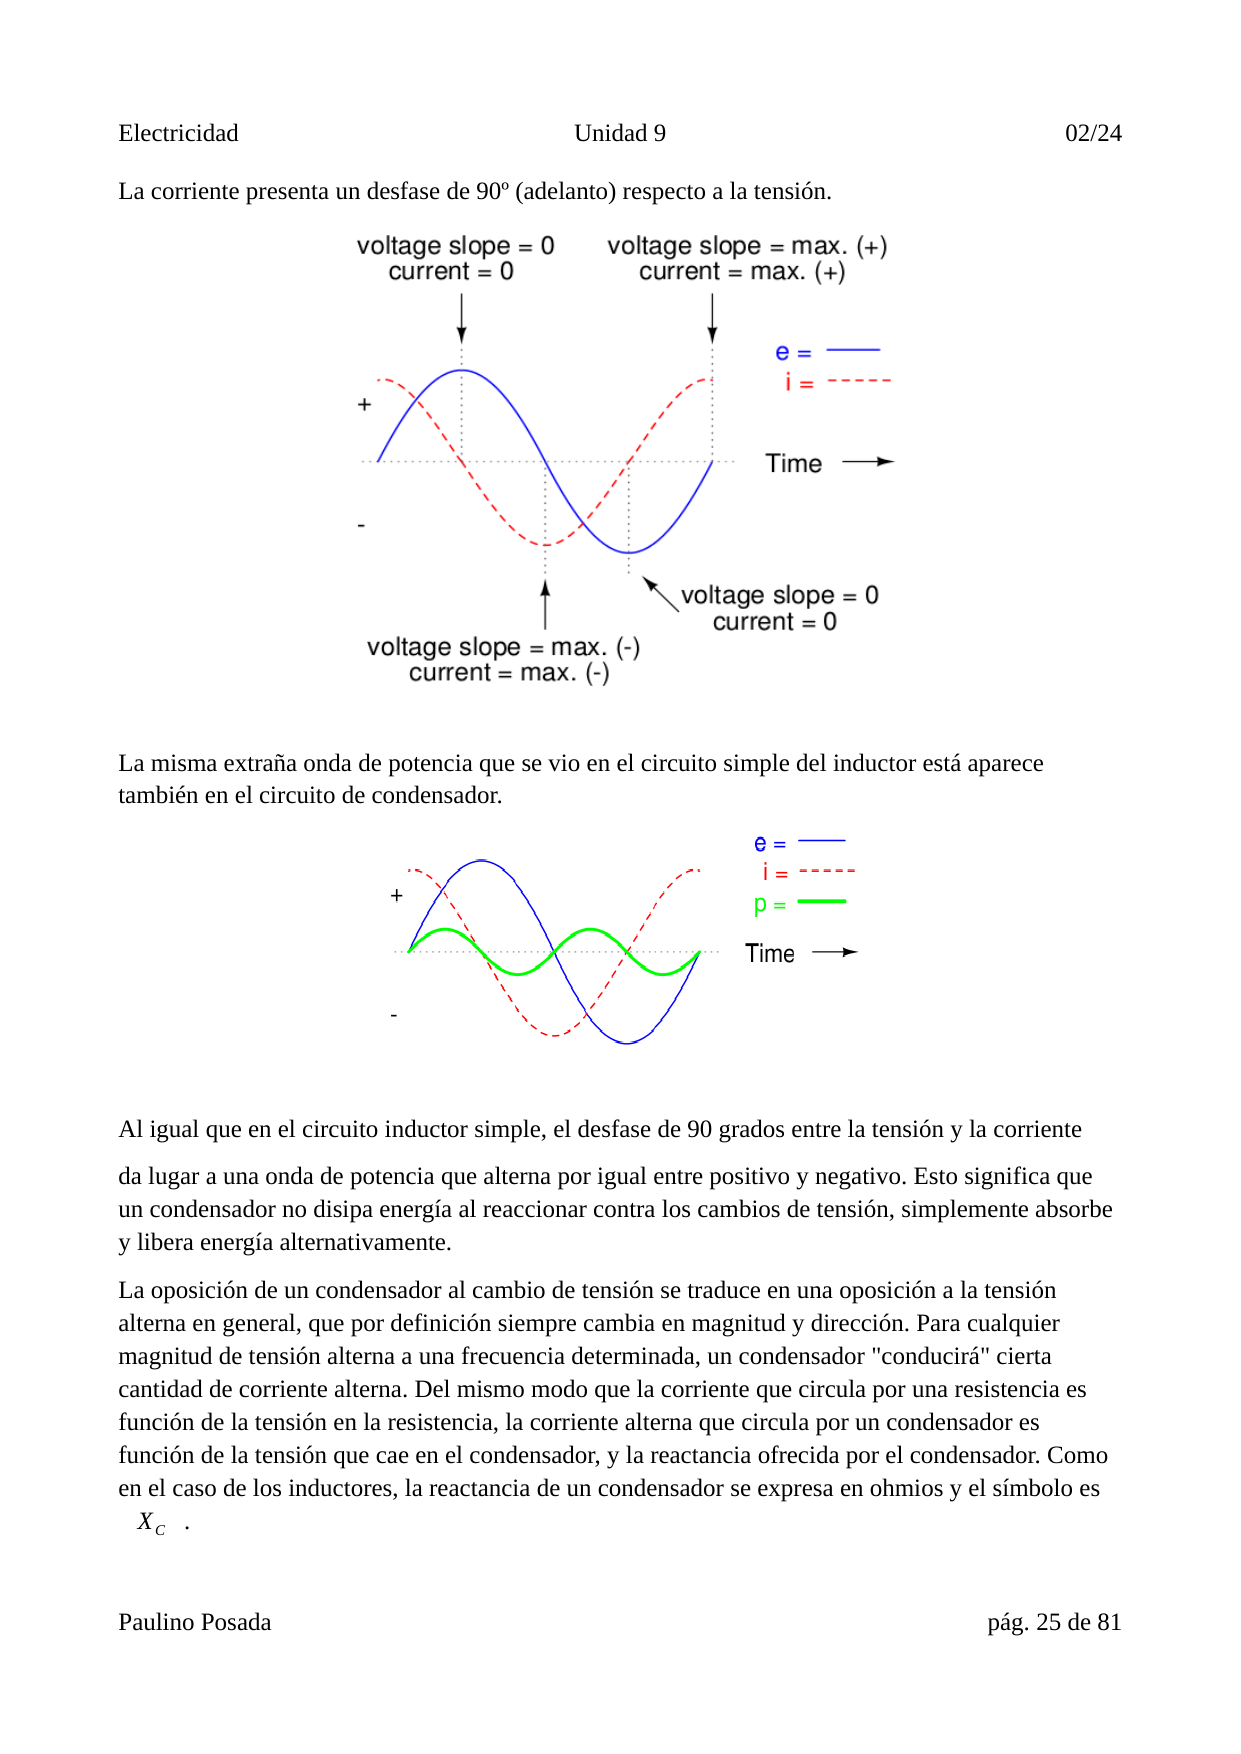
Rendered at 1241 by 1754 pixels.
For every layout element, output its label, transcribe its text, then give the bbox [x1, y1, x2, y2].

text La oposición de un condensador al cambio de tensión se traduce en una oposición a la tensión alterna en general, que por definición siempre cambia en magnitud y dirección. Para cualquier magnitud de tensión alterna a una frecuencia determinada, un condensador "conducirá" cierta cantidad de corriente alterna. Del mismo modo que la corriente que circula por una resistencia es función de la tensión en la resistencia, la corriente alterna que circula por un condensador es función de la tensión que cae en el condensador, y la reactancia ofrecida por el condensador. Como en el caso de los inductores, la reactancia de un condensador se expresa en ohmios y el símbolo es. [118, 1275, 1122, 1539]
text La misma extraña onda de potencia que se vio en el circuito simple del inductor está aparece también en el circuito de condensador. [118, 748, 1122, 809]
picture [332, 223, 908, 697]
text Al igual que en el circuito inductor simple, el desfase de 90 grados entre la tensión y la corriente [118, 1114, 1122, 1143]
picture [377, 828, 863, 1053]
text da lugar a una onda de potencia que alterna por igual entre positivo y negativo. Esto significa que un condensador no disipa energía al reaccionar contra los cambios de tensión, simplemente absorbe y libera energía alternativamente. [118, 1161, 1122, 1256]
text La corriente presenta un desfase de 90º (adelanto) respecto a la tensión. [118, 176, 1122, 205]
